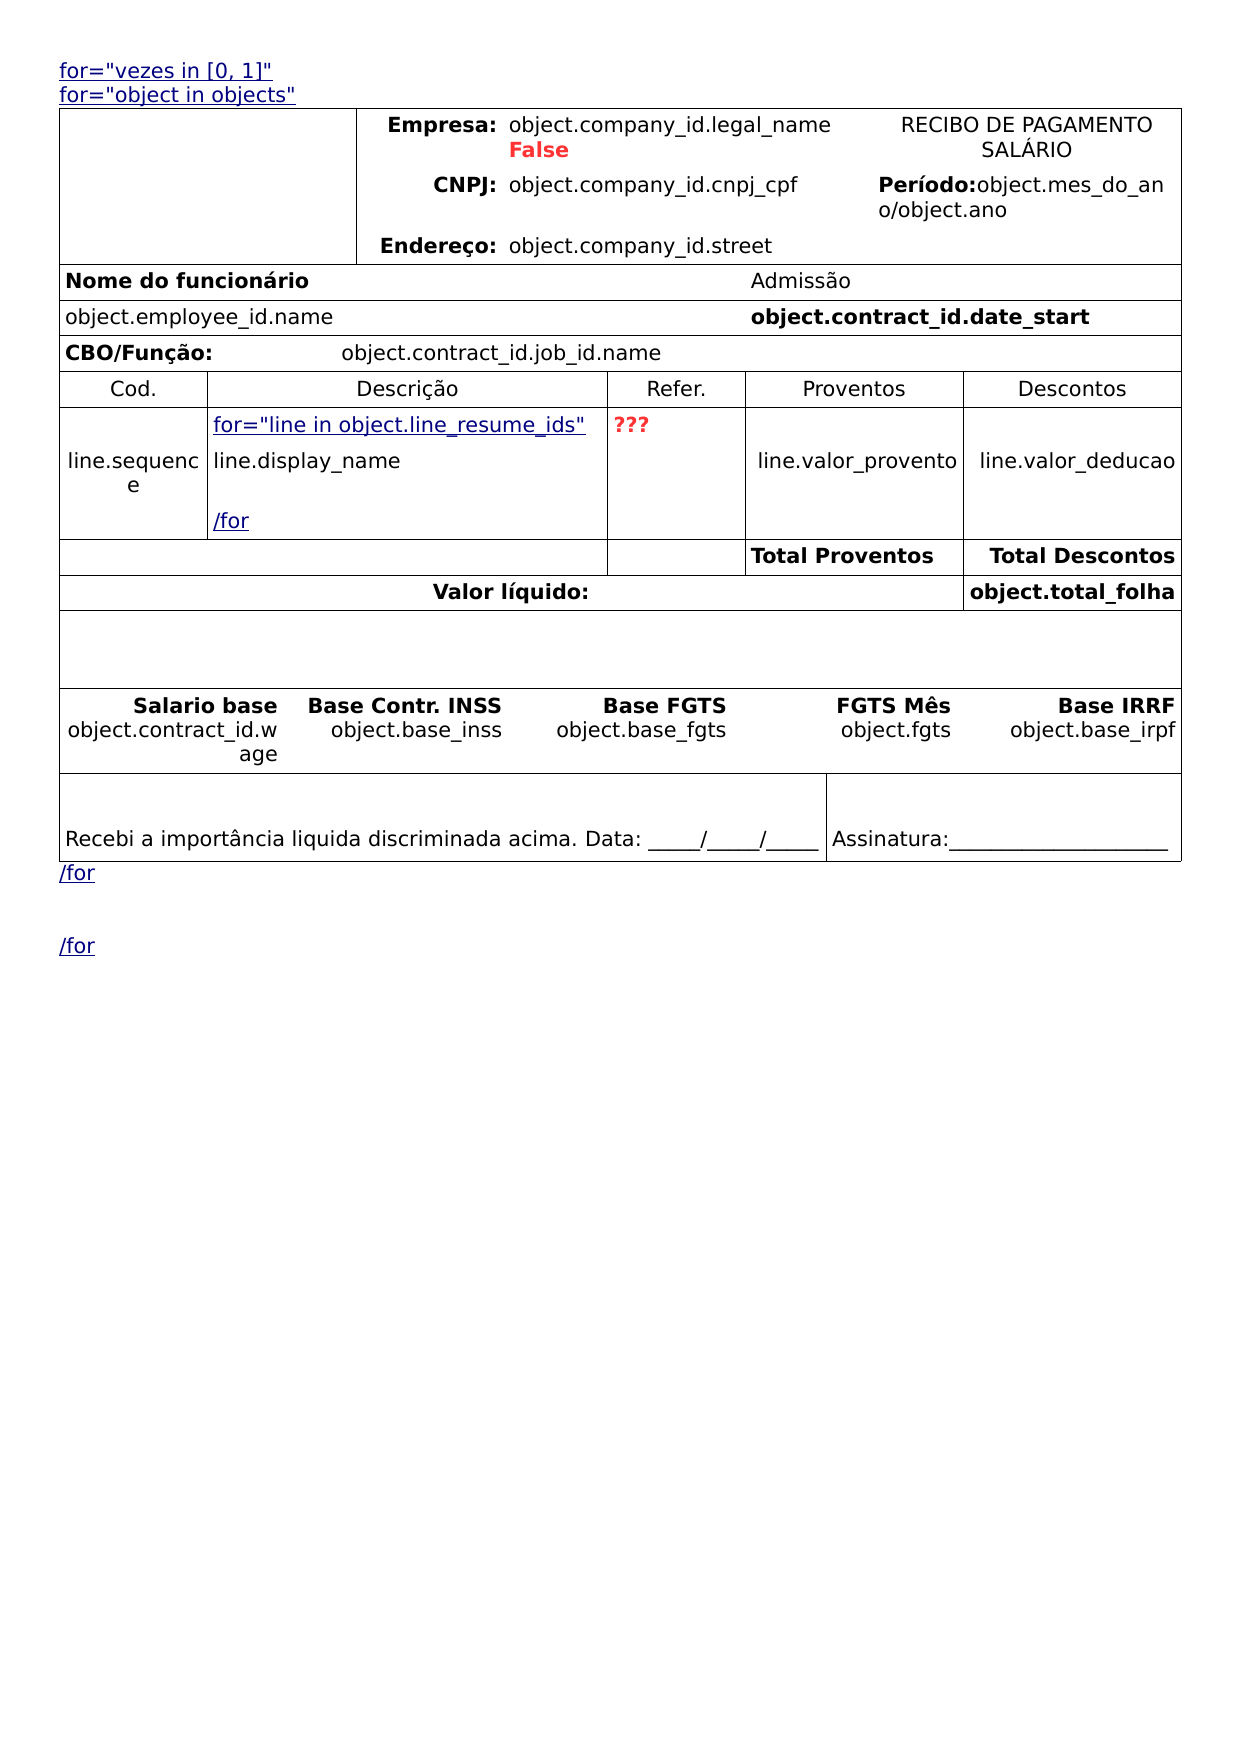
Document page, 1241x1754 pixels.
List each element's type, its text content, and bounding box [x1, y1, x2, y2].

table_cell object.contract_id.job_id.name [336, 336, 745, 371]
table_cell object.total_folha [964, 576, 1181, 610]
table_header Admissão [745, 265, 1181, 299]
table_cell [608, 540, 745, 574]
table_cell CNPJ: [357, 168, 503, 228]
table_header [60, 115, 356, 217]
table_cell [608, 503, 745, 539]
text /for [59, 934, 1181, 958]
table_cell Período:object.mes_do_ano/object.ano [872, 168, 1181, 228]
table_header Base Contr. INSS object.base_inss [283, 689, 508, 772]
table_cell Total Descontos [964, 540, 1181, 574]
table_cell [872, 228, 1181, 264]
table_header Base FGTS object.base_fgts [508, 689, 732, 772]
text for="object in objects" [59, 83, 1181, 108]
table_cell [745, 336, 1181, 371]
table_cell line.sequence [60, 443, 207, 503]
table_header Assinatura:_____________________ [827, 774, 1181, 861]
table_cell [60, 611, 1181, 688]
table_header Nome do funcionário [60, 265, 745, 299]
table_header Descrição [208, 372, 607, 407]
table_header [60, 109, 356, 114]
table_cell Valor líquido: [60, 576, 963, 610]
table_header object.company_id.legal_name False [503, 109, 872, 168]
table_cell Total Proventos [746, 540, 963, 574]
table_cell line.valor_deducao [964, 443, 1181, 503]
table_cell object.company_id.street [503, 228, 872, 264]
table_header Salario base object.contract_id.wage [60, 689, 283, 772]
table_header RECIBO DE PAGAMENTO SALÁRIO [872, 109, 1181, 168]
table_cell [60, 503, 207, 539]
table_cell [746, 408, 963, 443]
table_cell [746, 503, 963, 539]
table_cell /for [208, 503, 607, 539]
table_cell CBO/Função: [60, 336, 336, 371]
text /for [59, 862, 1181, 885]
table_header Recebi a importância liquida discriminada acima. Data: _____/_____/_____ [60, 774, 826, 861]
table_header Refer. [608, 372, 745, 407]
table_cell line.valor_provento [746, 443, 963, 503]
table_header FGTS Mês object.fgts [732, 689, 957, 772]
table_cell Endereço: [357, 228, 503, 264]
table_cell ??? [608, 408, 745, 443]
table_cell line.display_name [208, 443, 607, 503]
table_cell for="line in object.line_resume_ids" [208, 408, 607, 443]
table_cell [964, 503, 1181, 539]
table_cell object.employee_id.name [60, 301, 745, 335]
table_header Cod. [60, 372, 207, 407]
table_header Descontos [964, 372, 1181, 407]
table_header Proventos [746, 372, 963, 407]
table_header Base IRRF object.base_irpf [957, 689, 1181, 772]
table_cell [964, 408, 1181, 443]
text for="vezes in [0, 1]" [59, 59, 1181, 83]
table_cell object.contract_id.date_start [745, 301, 1181, 335]
table_header Empresa: [357, 109, 503, 168]
table_cell [60, 540, 607, 574]
table_cell [608, 443, 745, 503]
table_header [60, 218, 356, 264]
table_cell [60, 408, 207, 443]
table_cell object.company_id.cnpj_cpf [503, 168, 872, 228]
